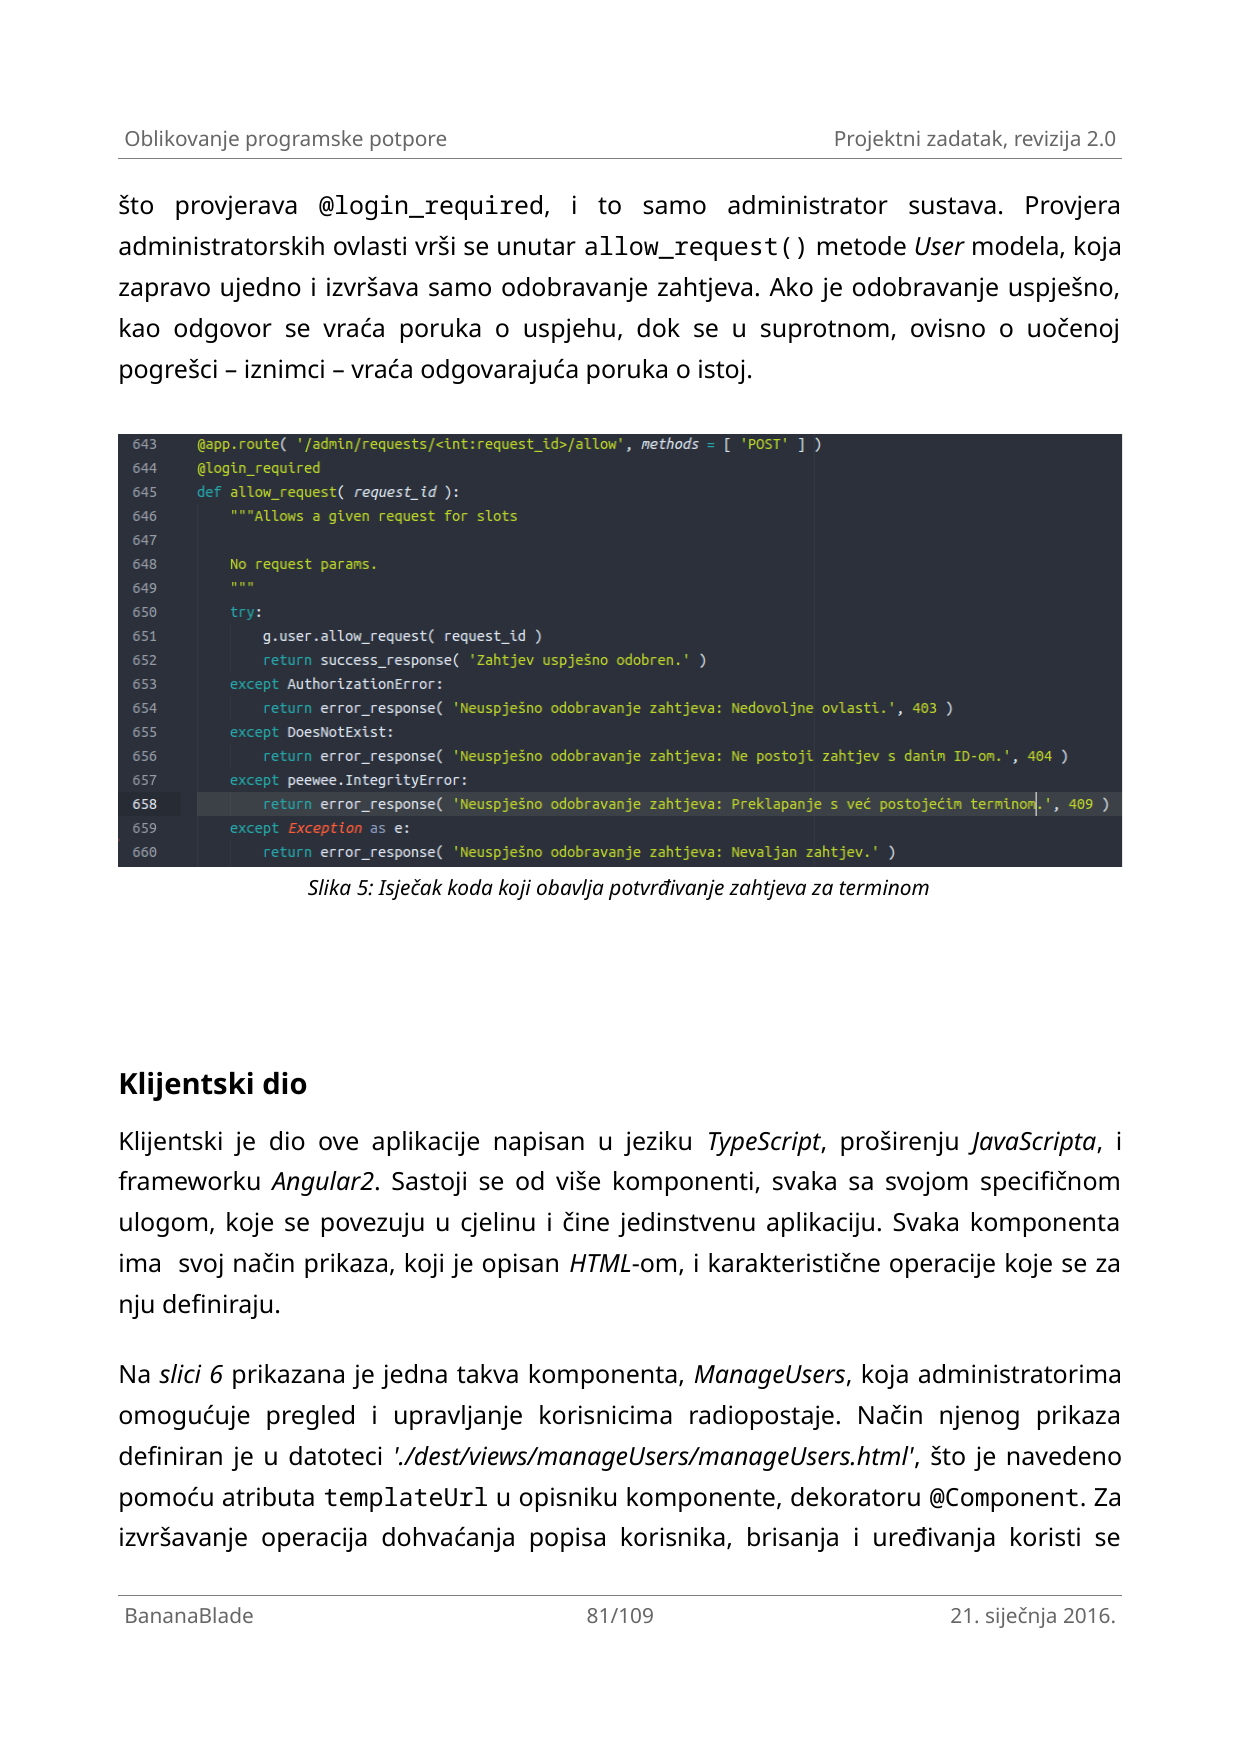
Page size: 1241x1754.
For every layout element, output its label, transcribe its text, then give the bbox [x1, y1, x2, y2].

text Na slici 6 prikazana je jedna takva komponenta, ManageUsers, koja administratorima omogućuje pregled i upravljanje korisnicima radiopostaje. Način njenog prikaza definiran je u datoteci './dest/views/manageUsers/manageUsers.html', što je navedeno pomoću atributa templateUrl u opisniku komponente, dekoratoru @Component. Za izvršavanje operacija dohvaćanja popisa korisnika, brisanja i uređivanja koristi se [118, 1357, 1122, 1554]
text što provjerava @login_required, i to samo administrator sustava. Provjera administratorskih ovlasti vrši se unutar allow_request() metode User modela, koja zapravo ujedno i izvršava samo odobravanje zahtjeva. Ako je odobravanje uspješno, kao odgovor se vraća poruka o uspjehu, dok se u suprotnom, ovisno o uočenoj pogrešci – iznimci – vraća odgovarajuća poruka o istoj. [118, 188, 1122, 385]
text Klijentski je dio ove aplikacije napisan u jeziku TypeScript, proširenju JavaScripta, i frameworku Angular2. Sastoji se od više komponenti, svaka sa svojom specifičnom ulogom, koje se povezuju u cjelinu i čine jedinstvenu aplikaciju. Svaka komponenta ima svoj način prikaza, koji je opisan HTML-om, i karakteristične operacije koje se za nju definiraju. [118, 1123, 1122, 1321]
picture [118, 434, 1123, 867]
subtitle Klijentski dio [118, 1063, 1122, 1103]
text Slika 5: Isječak koda koji obavlja potvrđivanje zahtjeva za terminom [118, 867, 1122, 901]
